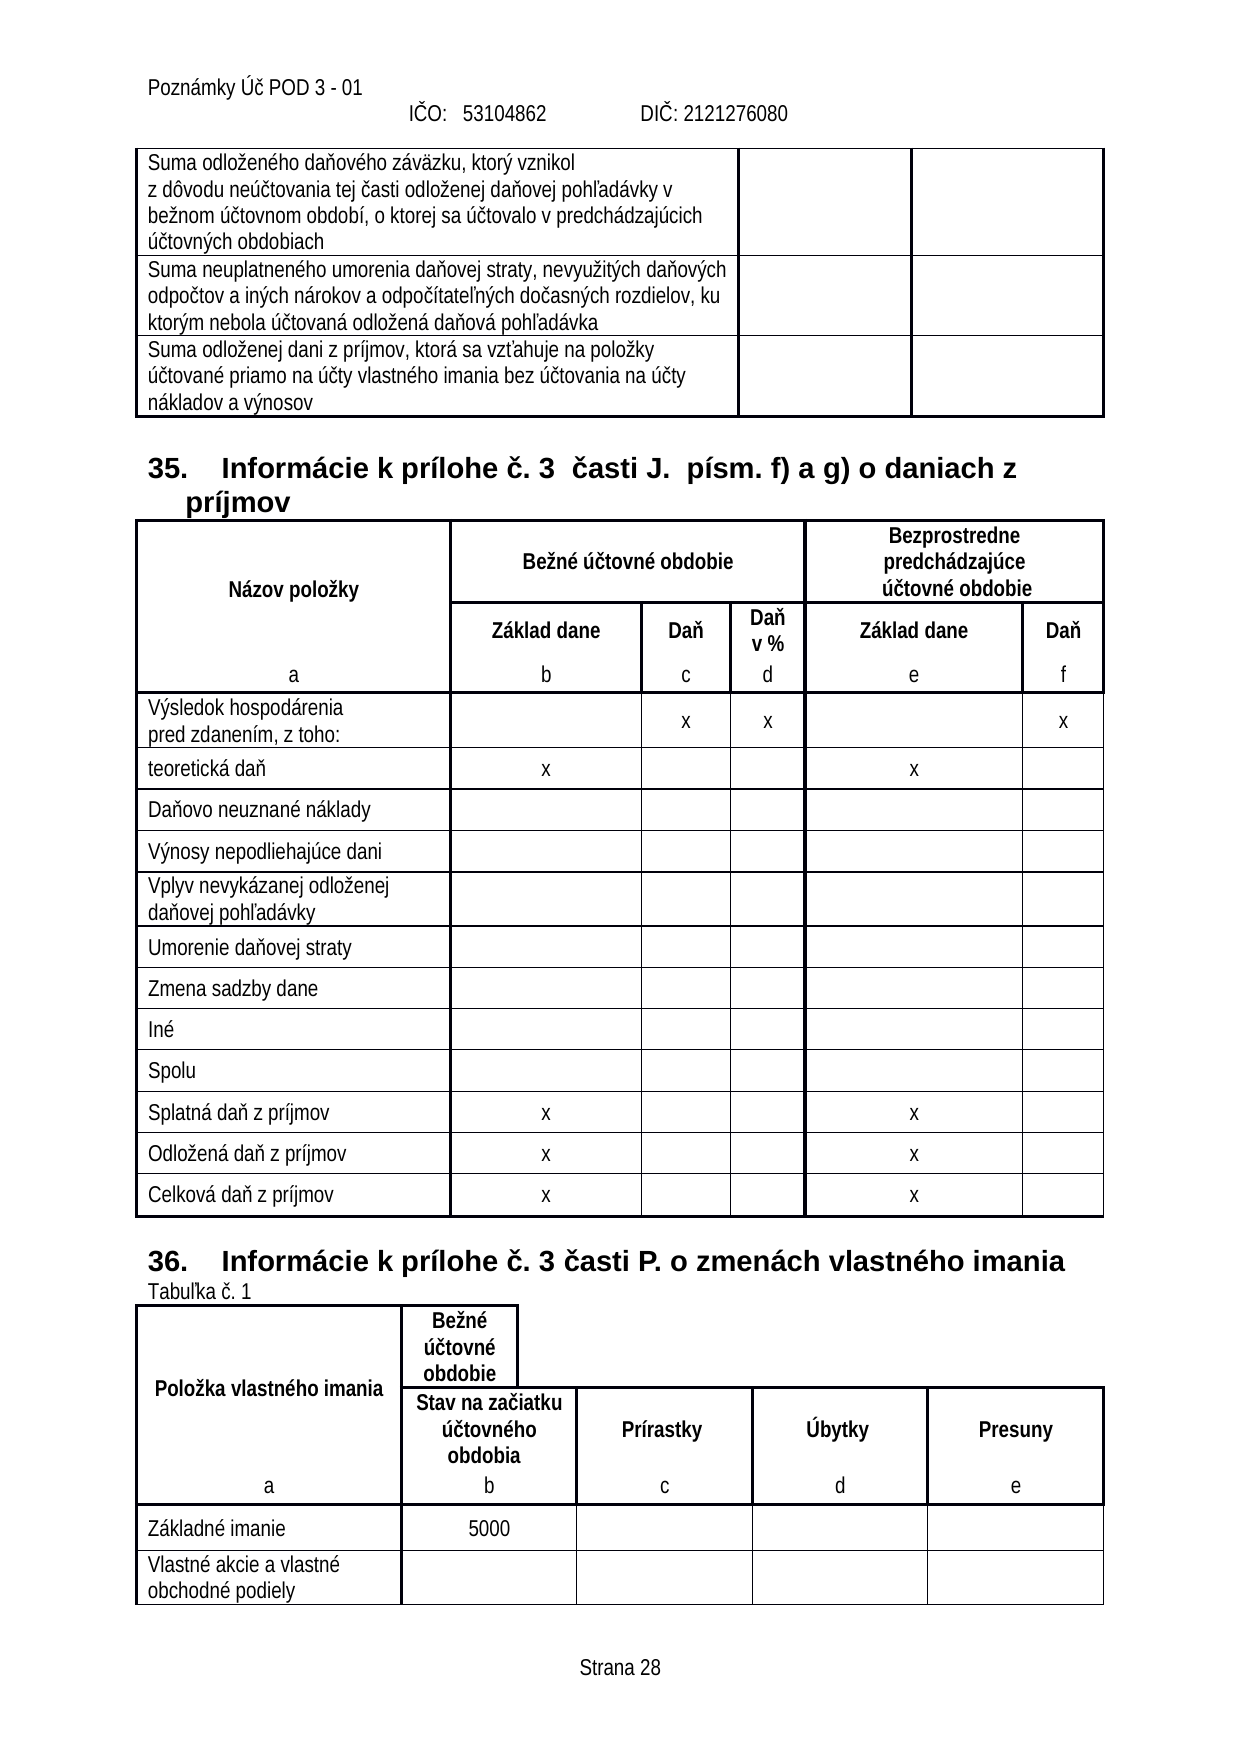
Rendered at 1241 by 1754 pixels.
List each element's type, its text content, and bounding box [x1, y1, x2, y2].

table_cell b [403, 1469, 575, 1503]
table_cell [928, 1506, 1103, 1550]
table_cell a [138, 657, 449, 691]
table_cell c [578, 1469, 751, 1503]
table_cell [731, 927, 803, 967]
table_cell Daň [1024, 604, 1102, 657]
table_cell [740, 149, 910, 255]
table_cell Suma odloženej dani z príjmov, ktorá sa vzťahuje na položky účtované priamo na účty vlastného imania bez účtovania na účty nákladov a výnosov [138, 336, 737, 415]
table_cell [807, 968, 1022, 1008]
table_cell e [929, 1469, 1102, 1503]
table_header Bežné účtovné obdobie [452, 522, 803, 601]
table_cell [928, 1551, 1103, 1604]
table_cell [642, 1009, 730, 1049]
table_cell Umorenie daňovej straty [138, 927, 449, 967]
table_cell [731, 790, 803, 829]
table_cell [403, 1551, 576, 1604]
table_header Položka vlastného imania [138, 1307, 400, 1468]
table_cell [1023, 1092, 1103, 1132]
table_cell [642, 790, 730, 829]
table_cell Vplyv nevykázanej odloženej daňovej pohľadávky [138, 873, 449, 925]
table_cell [807, 790, 1022, 829]
table_cell x [452, 1174, 641, 1215]
title Informácie k prílohe č. 3 časti J. písm. f) a g) o daniach z príjmov [148, 452, 1092, 519]
table_cell [807, 1009, 1022, 1049]
table_cell Základ dane [452, 604, 640, 657]
table_cell [807, 831, 1022, 871]
table_cell 5000 [403, 1506, 576, 1550]
table_cell [731, 748, 803, 788]
table_cell [642, 1174, 730, 1215]
title Informácie k prílohe č. 3 časti P. o zmenách vlastného imania [148, 1244, 1092, 1278]
table_cell [740, 256, 910, 335]
table_cell [1023, 1050, 1103, 1091]
table_cell Odložená daň z príjmov [138, 1133, 449, 1173]
table_cell [452, 1009, 641, 1049]
table_cell [1023, 790, 1103, 829]
table_cell d [732, 657, 803, 691]
table_cell [731, 1009, 803, 1049]
table_cell Spolu [138, 1050, 449, 1091]
table_cell [1023, 927, 1103, 967]
table_cell x [452, 1133, 641, 1173]
table_cell [452, 968, 641, 1008]
table_cell b [452, 657, 640, 691]
table_cell Presuny [929, 1389, 1102, 1468]
table_cell [1023, 873, 1103, 925]
table_cell e [807, 657, 1021, 691]
table_cell [731, 873, 803, 925]
table_cell [753, 1506, 927, 1550]
table_cell [913, 336, 1102, 415]
table_cell [642, 873, 730, 925]
table_cell Prírastky [578, 1389, 751, 1468]
table_cell Suma odloženého daňového záväzku, ktorý vznikol z dôvodu neúčtovania tej časti odloženej daňovej pohľadávky v bežnom účtovnom období, o ktorej sa účtovalo v predchádzajúcich účtovných obdobiach [138, 149, 737, 255]
table_cell a [138, 1469, 400, 1503]
table_cell [1023, 831, 1103, 871]
table_cell [913, 256, 1102, 335]
table_cell Daňovo neuznané náklady [138, 790, 449, 829]
table_cell x [807, 1092, 1022, 1132]
table_cell Splatná daň z príjmov [138, 1092, 449, 1132]
table_cell [642, 927, 730, 967]
table_cell c [643, 657, 729, 691]
table_cell [807, 694, 1022, 747]
table_cell Vlastné akcie a vlastné obchodné podiely [138, 1551, 400, 1604]
table_cell [452, 790, 641, 829]
table_cell Výnosy nepodliehajúce dani [138, 831, 449, 871]
table_cell [753, 1551, 927, 1604]
table_cell [452, 694, 641, 747]
table_cell Výsledok hospodárenia pred zdanením, z toho: [138, 694, 449, 747]
table_cell Zmena sadzby dane [138, 968, 449, 1008]
text Tabuľka č. 1 [148, 1278, 1092, 1304]
table_cell Iné [138, 1009, 449, 1049]
table_cell [1023, 1174, 1103, 1215]
table_cell x [807, 748, 1022, 788]
table_cell [642, 1092, 730, 1132]
table_cell [452, 831, 641, 871]
table_cell [642, 1050, 730, 1091]
table_cell [913, 149, 1102, 255]
table_cell Základ dane [807, 604, 1021, 657]
table_cell [731, 968, 803, 1008]
table_cell [731, 1092, 803, 1132]
table_header Bežné účtovné obdobie [403, 1307, 516, 1386]
table_cell x [807, 1174, 1022, 1215]
table_cell [1023, 1133, 1103, 1173]
table_cell Základné imanie [138, 1506, 400, 1550]
table_cell x [642, 694, 730, 747]
table_cell [731, 1174, 803, 1215]
table_cell [452, 1050, 641, 1091]
table_cell [740, 336, 910, 415]
table_cell [452, 927, 641, 967]
table_header Názov položky [138, 522, 449, 657]
table_cell x [452, 748, 641, 788]
table_cell [1023, 1009, 1103, 1049]
table_cell [577, 1551, 752, 1604]
table_cell [577, 1506, 752, 1550]
table_cell d [754, 1469, 926, 1503]
table_cell [642, 748, 730, 788]
table_cell [807, 927, 1022, 967]
table_cell [452, 873, 641, 925]
table_cell teoretická daň [138, 748, 449, 788]
table_cell x [1023, 694, 1103, 747]
table_cell [1023, 748, 1103, 788]
table_cell [1023, 968, 1103, 1008]
table_header Bezprostredne predchádzajúce účtovné obdobie [807, 522, 1102, 601]
table_cell x [731, 694, 803, 747]
table_cell x [452, 1092, 641, 1132]
table_cell Suma neuplatneného umorenia daňovej straty, nevyužitých daňových odpočtov a iných nárokov a odpočítateľných dočasných rozdielov, ku ktorým nebola účtovaná odložená daňová pohľadávka [138, 256, 737, 335]
table_cell x [807, 1133, 1022, 1173]
table_cell f [1024, 657, 1102, 691]
table_cell [731, 831, 803, 871]
table_cell [807, 873, 1022, 925]
table_cell [731, 1050, 803, 1091]
table_cell [731, 1133, 803, 1173]
table_cell Stav na začiatku účtovného obdobia [403, 1389, 575, 1468]
table_cell Daň v % [732, 604, 803, 657]
table_cell Celková daň z príjmov [138, 1174, 449, 1215]
table_cell [642, 831, 730, 871]
table_cell Daň [643, 604, 729, 657]
table_cell [642, 968, 730, 1008]
table_cell [642, 1133, 730, 1173]
table_cell [807, 1050, 1022, 1091]
table_cell Úbytky [754, 1389, 926, 1468]
